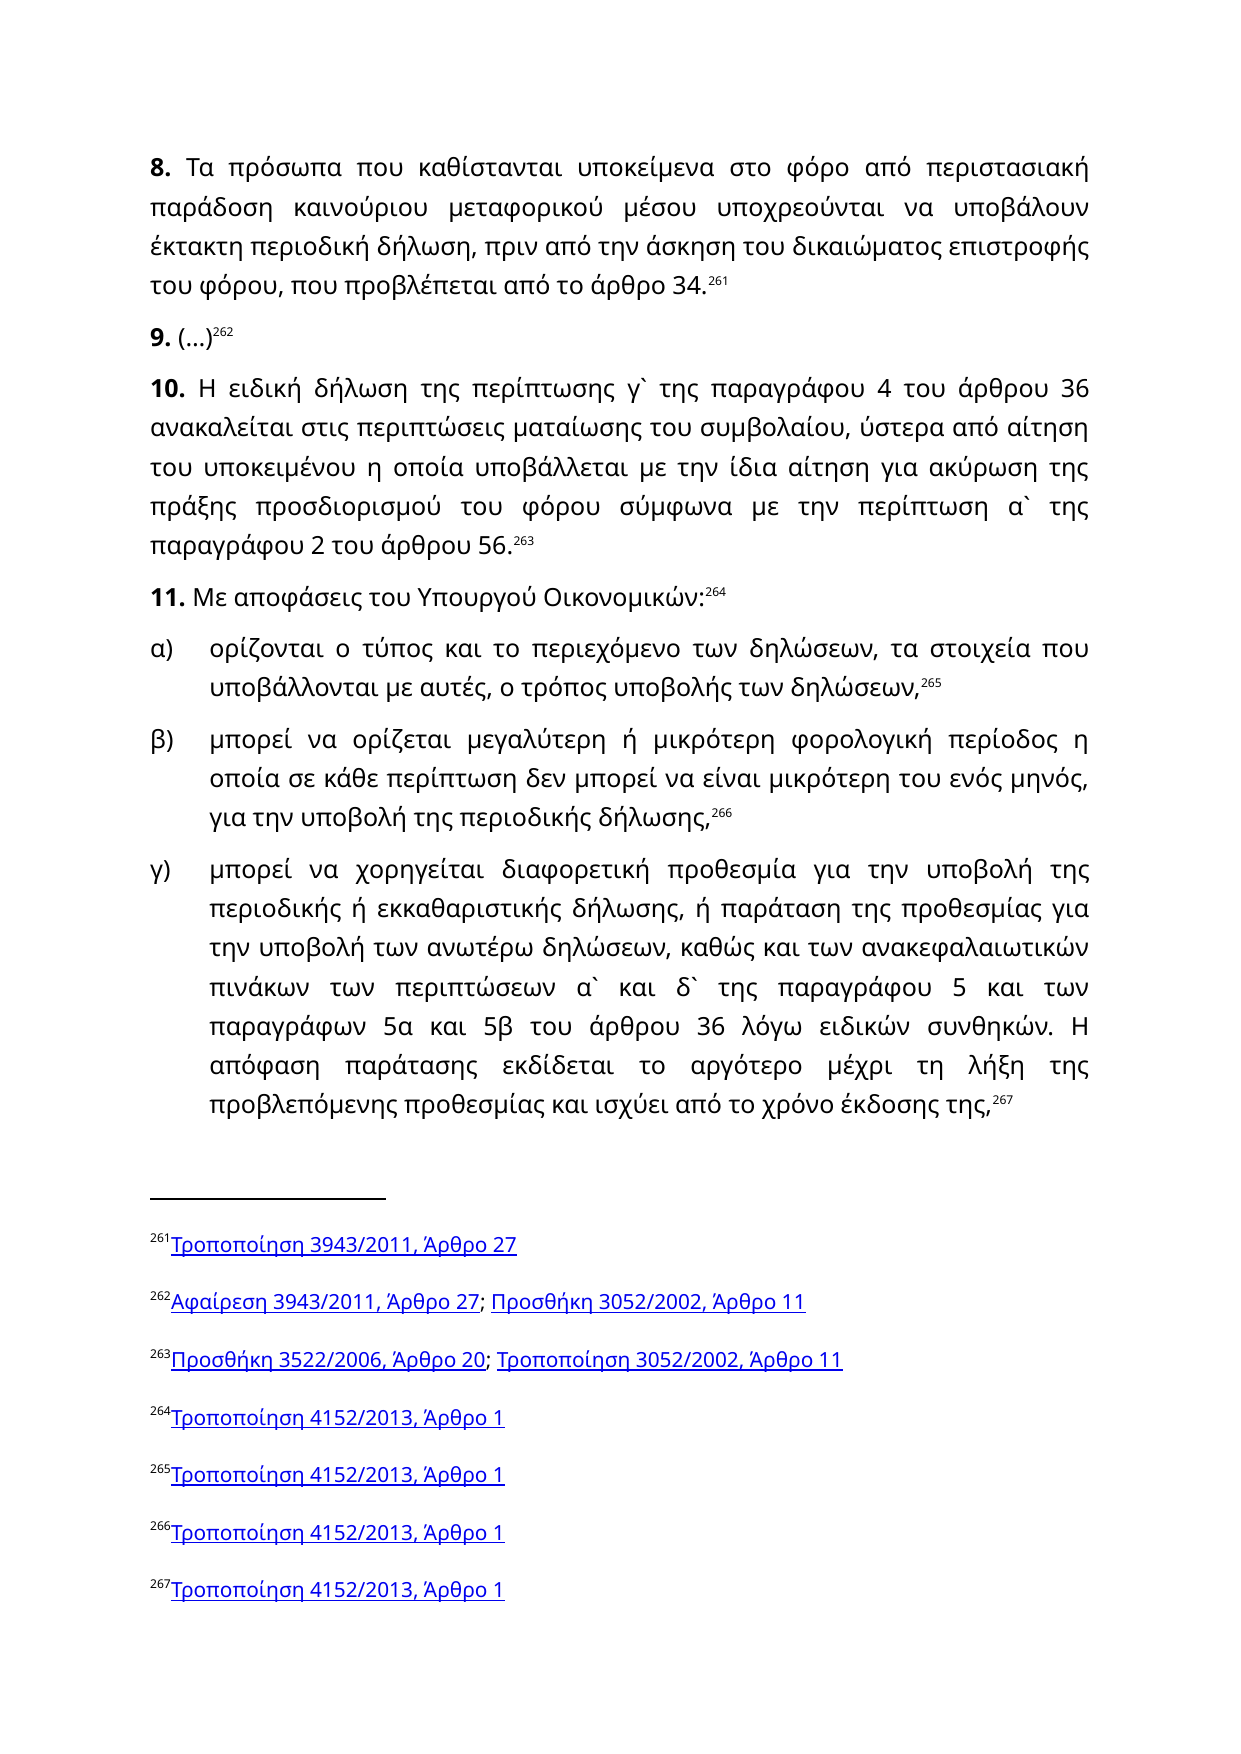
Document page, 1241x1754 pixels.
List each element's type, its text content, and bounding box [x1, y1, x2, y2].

list γ) μπορεί να χορηγείται διαφορετική προθεσμία για την υποβολή της περιοδικής ή εκκαθαριστικής δήλωσης, ή παράταση της προθεσμίας για την υποβολή των ανωτέρω δηλώσεων, καθώς και των ανακεφαλαιωτικών πινάκων των περιπτώσεων α` και δ` της παραγράφου 5 και των παραγράφων 5α και 5β του άρθρου 36 λόγω ειδικών συνθηκών. Η απόφαση παράτασης εκδίδεται το αργότερο μέχρι τη λήξη της προβλεπόμενης προθεσμίας και ισχύει από το χρόνο έκδοσης της, [150, 852, 1090, 1121]
text Τροποποίηση 4152/2013, Άρθρο 1 [150, 1460, 1090, 1489]
text Τροποποίηση 3943/2011, Άρθρο 27 [150, 1230, 1090, 1258]
text 9. (…) [150, 319, 1090, 353]
list β) μπορεί να ορίζεται μεγαλύτερη ή μικρότερη φορολογική περίοδος η οποία σε κάθε περίπτωση δεν μπορεί να είναι μικρότερη του ενός μηνός, για την υποβολή της περιοδικής δήλωσης, [150, 722, 1090, 834]
list α) ορίζονται ο τύπος και το περιεχόμενο των δηλώσεων, τα στοιχεία που υποβάλλονται με αυτές, ο τρόπος υποβολής των δηλώσεων, [150, 631, 1090, 704]
text Τροποποίηση 4152/2013, Άρθρο 1 [150, 1403, 1090, 1431]
text Αφαίρεση 3943/2011, Άρθρο 27; Προσθήκη 3052/2002, Άρθρο 11 [150, 1287, 1090, 1316]
text 8. Τα πρόσωπα που καθίστανται υποκείμενα στο φόρο από περιστασιακή παράδοση καινούριου μεταφορικού μέσου υποχρεούνται να υποβάλουν έκτακτη περιοδική δήλωση, πριν από την άσκηση του δικαιώματος επιστροφής του φόρου, που προβλέπεται από το άρθρο 34. [150, 150, 1090, 302]
text Τροποποίηση 4152/2013, Άρθρο 1 [150, 1518, 1090, 1546]
text Τροποποίηση 4152/2013, Άρθρο 1 [150, 1576, 1090, 1604]
text 11. Με αποφάσεις του Υπουργού Οικονομικών: [150, 579, 1090, 613]
text Προσθήκη 3522/2006, Άρθρο 20; Τροποποίηση 3052/2002, Άρθρο 11 [150, 1345, 1090, 1373]
text 10. Η ειδική δήλωση της περίπτωσης γ` της παραγράφου 4 του άρθρου 36 ανακαλείται στις περιπτώσεις ματαίωσης του συμβολαίου, ύστερα από αίτηση του υποκειμένου η οποία υποβάλλεται με την ίδια αίτηση για ακύρωση της πράξης προσδιορισμού του φόρου σύμφωνα με την περίπτωση α` της παραγράφου 2 του άρθρου 56. [150, 371, 1090, 562]
